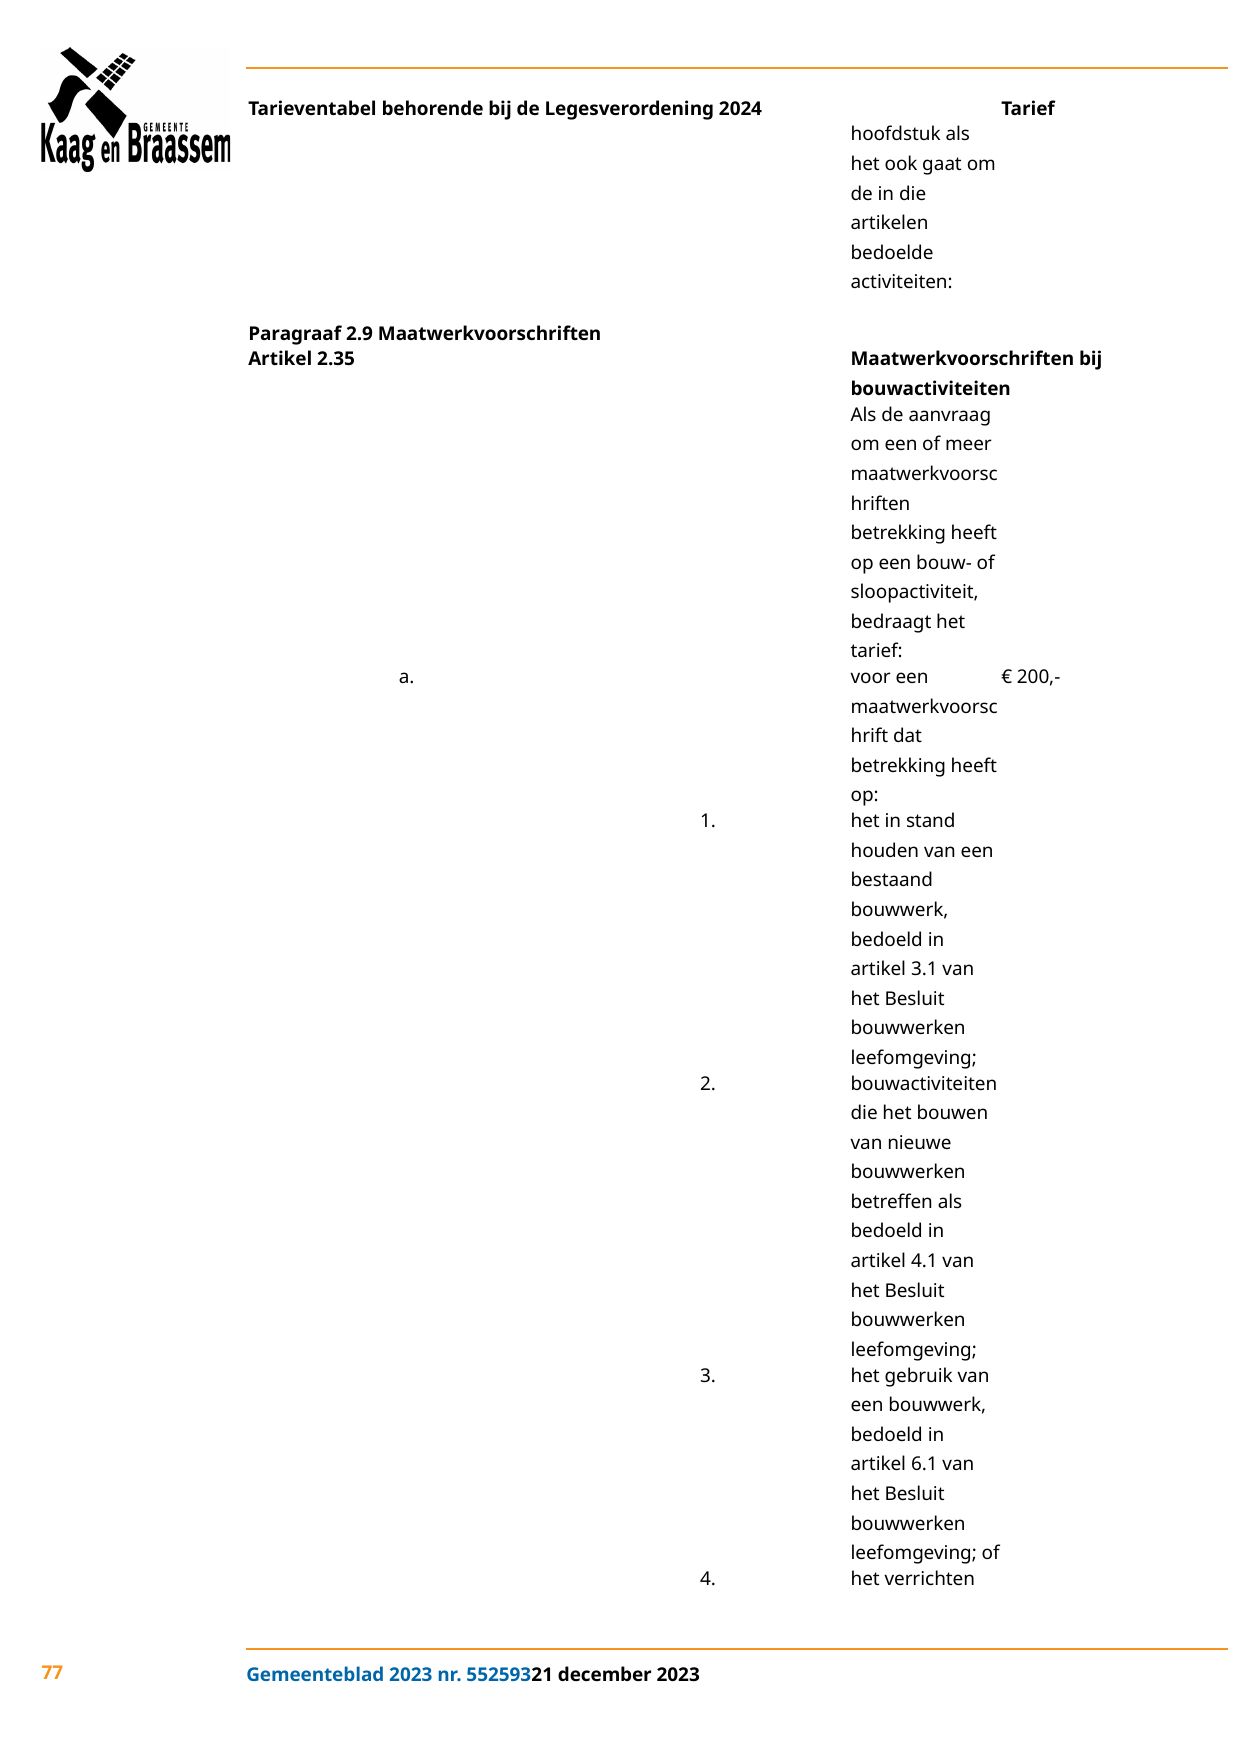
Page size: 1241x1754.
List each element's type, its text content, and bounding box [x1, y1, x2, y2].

table_cell € 200,- [1001, 663, 1152, 1591]
table_cell het verrichten [850, 1565, 1001, 1591]
table_cell voor een maatwerkvoorschrift dat betrekking heeft op: [850, 663, 1001, 807]
table_cell 3. [700, 1362, 850, 1565]
table_cell [1001, 401, 1152, 663]
table_cell [248, 663, 398, 1591]
table_cell [1001, 121, 1152, 294]
table_header Tarief [1001, 95, 1152, 121]
table_cell bouwactiviteiten die het bouwen van nieuwe bouwwerken betreffen als bedoeld in artikel 4.1 van het Besluit bouwwerken leefomgeving; [850, 1070, 1001, 1362]
table_cell 2. [700, 1070, 850, 1362]
table_cell [248, 121, 398, 294]
table_cell Paragraaf 2.9 Maatwerkvoorschriften [248, 320, 1152, 346]
table_header Tarieventabel behorende bij de Legesverordening 2024 [248, 95, 1001, 121]
table_cell [248, 401, 850, 663]
table_cell Als de aanvraag om een of meer maatwerkvoorschriften betrekking heeft op een bouw- of sloopactiviteit, bedraagt het tarief: [850, 401, 1001, 663]
table_cell a. [399, 663, 700, 1591]
table_cell Artikel 2.35 [248, 346, 850, 401]
table_cell [399, 121, 850, 294]
table_cell het gebruik van een bouwwerk, bedoeld in artikel 6.1 van het Besluit bouwwerken leefomgeving; of [850, 1362, 1001, 1565]
table_cell het in stand houden van een bestaand bouwwerk, bedoeld in artikel 3.1 van het Besluit bouwwerken leefomgeving; [850, 808, 1001, 1070]
table_cell [248, 294, 1152, 320]
table_cell Maatwerkvoorschriften bij bouwactiviteiten [850, 346, 1152, 401]
table_cell [700, 663, 850, 807]
table_cell hoofdstuk als het ook gaat om de in die artikelen bedoelde activiteiten: [850, 121, 1001, 294]
table_cell 1. [700, 808, 850, 1070]
table_cell 4. [700, 1565, 850, 1591]
picture [41, 47, 231, 172]
